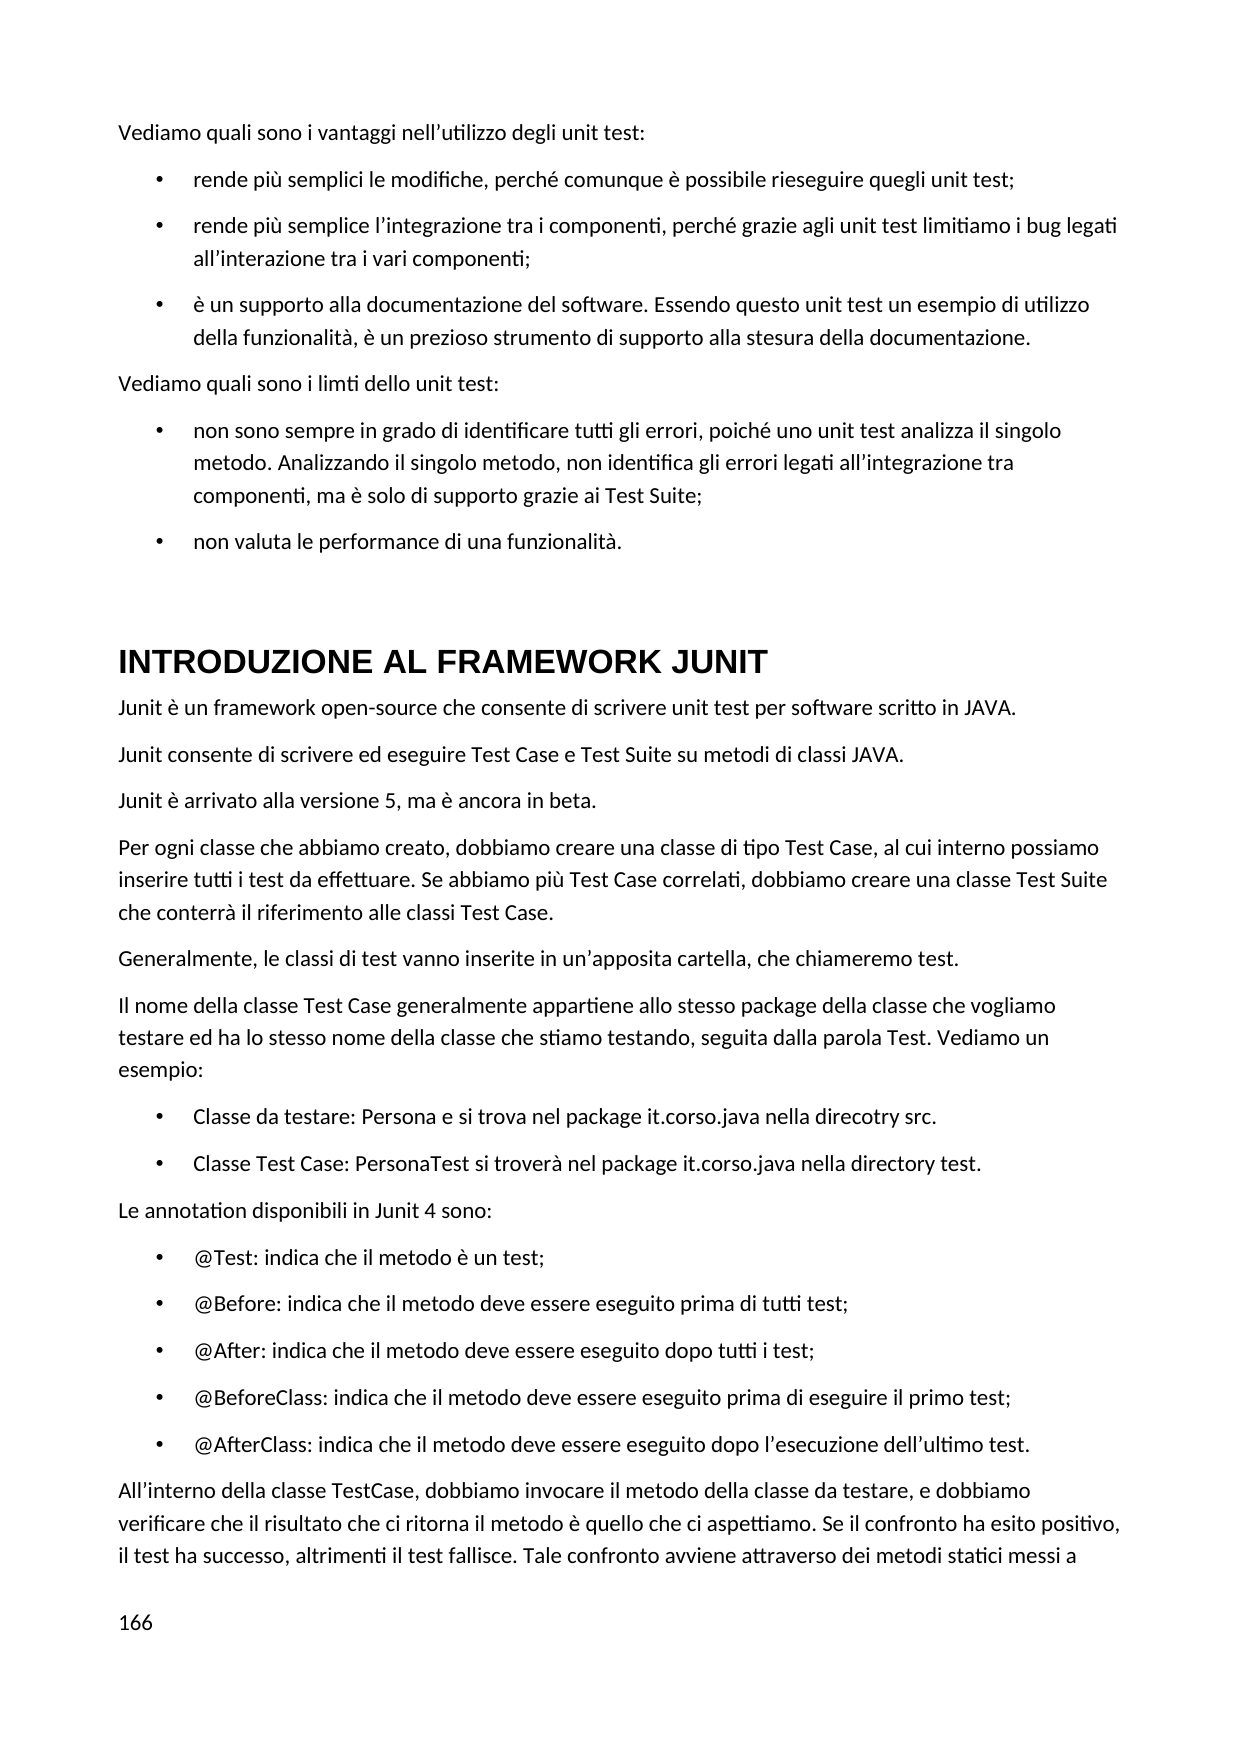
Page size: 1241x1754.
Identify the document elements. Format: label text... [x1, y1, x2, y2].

list @Test: indica che il metodo è un test; [156, 1243, 1122, 1271]
list Classe da testare: Persona e si trova nel package it.corso.java nella direcotry src. [156, 1102, 1122, 1130]
text Le annotation disponibili in Junit 4 sono: [118, 1196, 1122, 1224]
list @Before: indica che il metodo deve essere eseguito prima di tutti test; [156, 1289, 1122, 1317]
text Vediamo quali sono i vantaggi nell’utilizzo degli unit test: [118, 118, 1122, 146]
text Junit consente di scrivere ed eseguire Test Case e Test Suite su metodi di classi JAVA. [118, 740, 1122, 768]
list non valuta le performance di una funzionalità. [156, 527, 1122, 556]
text Junit è arrivato alla versione 5, ma è ancora in beta. [118, 787, 1122, 814]
list @BeforeClass: indica che il metodo deve essere eseguito prima di eseguire il primo test; [156, 1383, 1122, 1411]
text Vediamo quali sono i limti dello unit test: [118, 369, 1122, 398]
text Junit è un framework open-source che consente di scrivere unit test per software scritto in JAVA. [118, 693, 1122, 721]
list Classe Test Case: PersonaTest si troverà nel package it.corso.java nella directory test. [156, 1149, 1122, 1177]
text Generalmente, le classi di test vanno inserite in un’apposita cartella, che chiameremo test. [118, 944, 1122, 972]
list non sono sempre in grado di identificare tutti gli errori, poiché uno unit test analizza il singolo metodo. Analizzando il singolo metodo, non identifica gli errori legati all’integrazione tra componenti, ma è solo di supporto grazie ai Test Suite; [156, 416, 1122, 509]
text Il nome della classe Test Case generalmente appartiene allo stesso package della classe che vogliamo testare ed ha lo stesso nome della classe che stiamo testando, seguita dalla parola Test. Vediamo un esempio: [118, 991, 1122, 1084]
list rende più semplice l’integrazione tra i componenti, perché grazie agli unit test limitiamo i bug legati all’interazione tra i vari componenti; [156, 212, 1122, 272]
list @After: indica che il metodo deve essere eseguito dopo tutti i test; [156, 1336, 1122, 1364]
subtitle INTRODUZIONE AL FRAMEWORK JUNIT [118, 642, 1122, 681]
text All’interno della classe TestCase, dobbiamo invocare il metodo della classe da testare, e dobbiamo verificare che il risultato che ci ritorna il metodo è quello che ci aspettiamo. Se il confronto ha esito positivo, il test ha successo, altrimenti il test fallisce. Tale confronto avviene attraverso dei metodi statici messi a [118, 1477, 1122, 1569]
list @AfterClass: indica che il metodo deve essere eseguito dopo l’esecuzione dell’ultimo test. [156, 1430, 1122, 1458]
list è un supporto alla documentazione del software. Essendo questo unit test un esempio di utilizzo della funzionalità, è un prezioso strumento di supporto alla stesura della documentazione. [156, 291, 1122, 351]
text Per ogni classe che abbiamo creato, dobbiamo creare una classe di tipo Test Case, al cui interno possiamo inserire tutti i test da effettuare. Se abbiamo più Test Case correlati, dobbiamo creare una classe Test Suite che conterrà il riferimento alle classi Test Case. [118, 833, 1122, 926]
list rende più semplici le modifiche, perché comunque è possibile rieseguire quegli unit test; [156, 165, 1122, 193]
